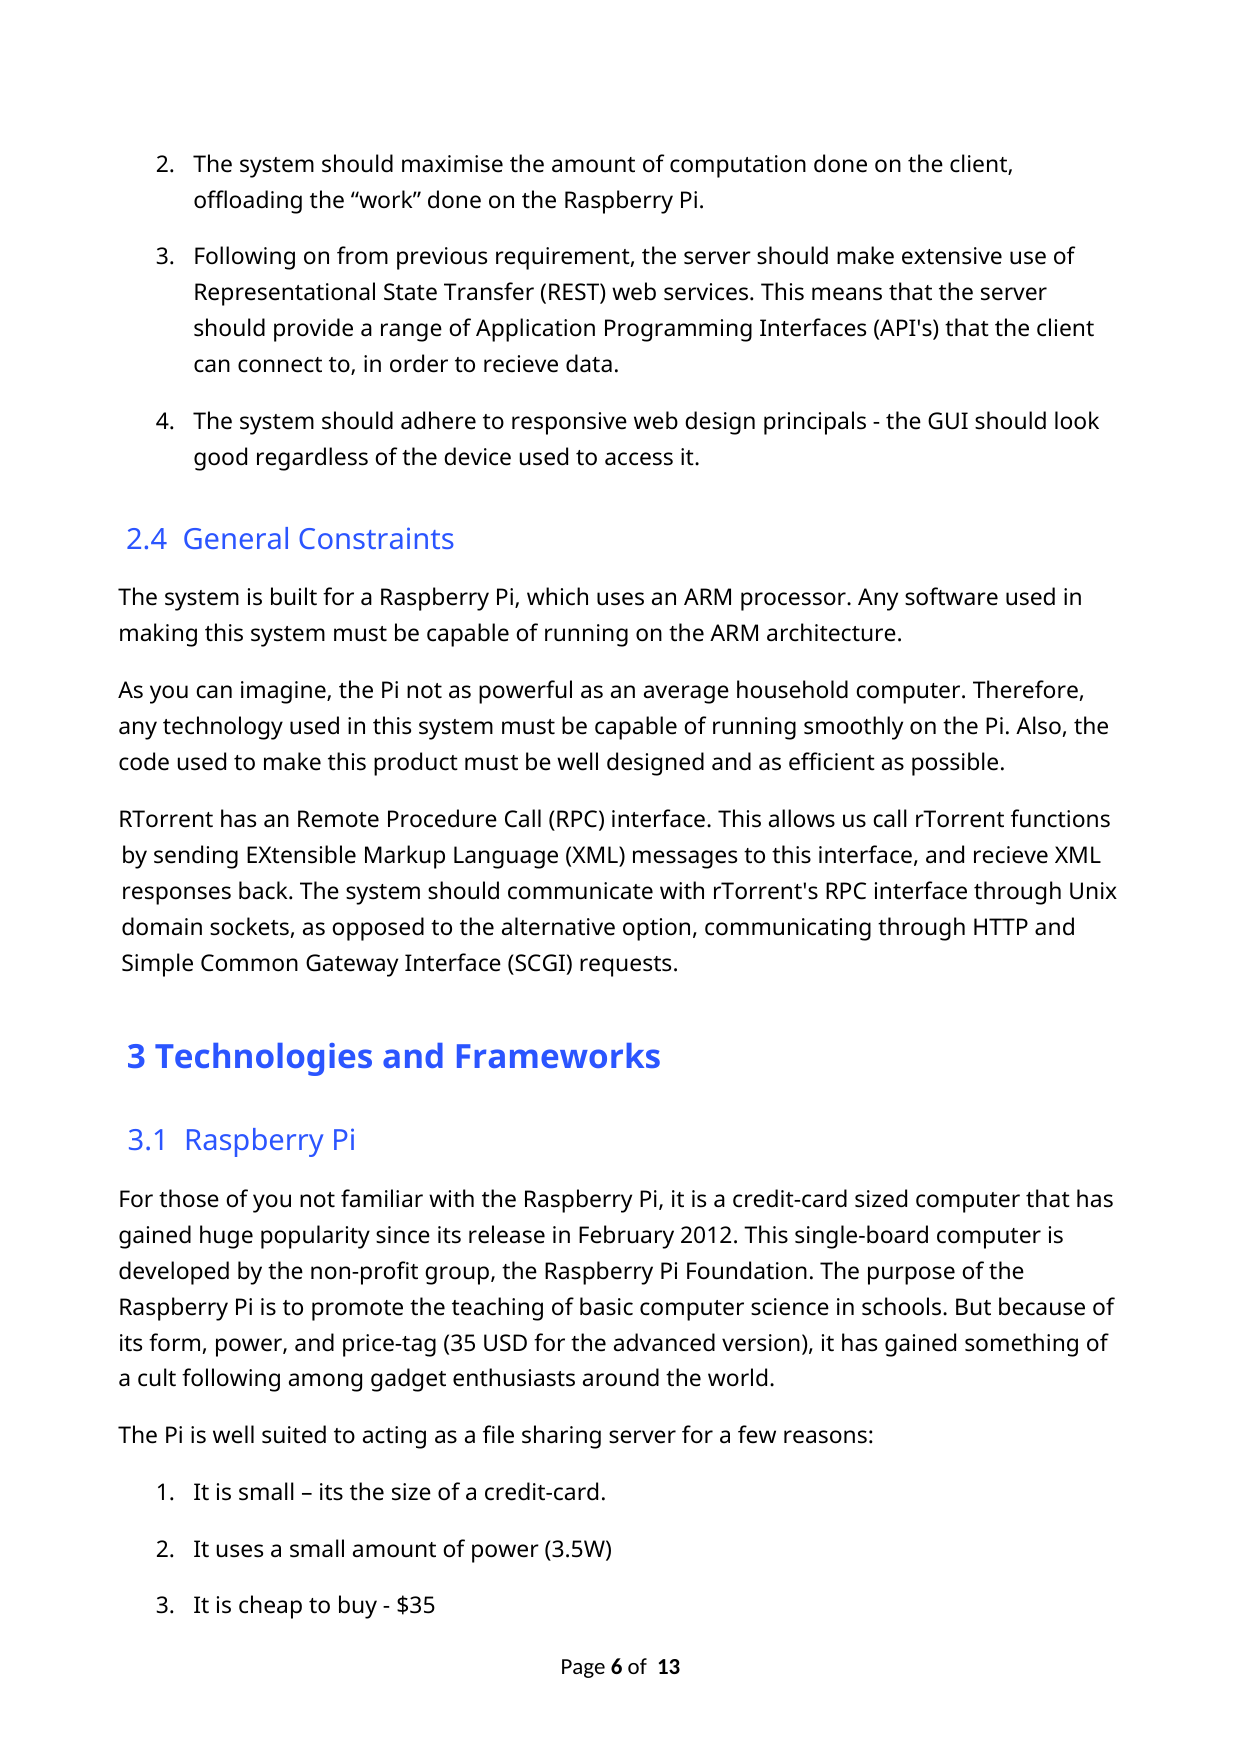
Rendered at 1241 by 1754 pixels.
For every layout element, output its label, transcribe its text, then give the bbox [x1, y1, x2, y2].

text As you can imagine, the Pi not as powerful as an average household computer. Therefore, any technology used in this system must be capable of running smoothly on the Pi. Also, the code used to make this product must be well designed and as efficient as possible. [118, 674, 1122, 777]
text The system is built for a Raspberry Pi, which uses an ARM processor. Any software used in making this system must be capable of running on the ARM architecture. [118, 581, 1122, 648]
subtitle General Constraints [118, 518, 1122, 558]
list Following on from previous requirement, the server should make extensive use of Representational State Transfer (REST) web services. This means that the server should provide a range of Application Programming Interfaces (API's) that the client can connect to, in order to recieve data. [156, 240, 1122, 379]
subtitle Raspberry Pi [120, 1119, 1122, 1159]
subtitle Technologies and Frameworks [118, 1033, 1122, 1078]
list The system should maximise the amount of computation done on the client, offloading the “work” done on the Raspberry Pi. [156, 148, 1122, 215]
list It is cheap to buy - $35 [156, 1589, 1122, 1621]
list The system should adhere to responsive web design principals - the GUI should look good regardless of the device used to access it. [156, 405, 1122, 472]
text RTorrent has an Remote Procedure Call (RPC) interface. This allows us call rTorrent functions by sending EXtensible Markup Language (XML) messages to this interface, and recieve XML responses back. The system should communicate with rTorrent's RPC interface through Unix domain sockets, as opposed to the alternative option, communicating through HTTP and Simple Common Gateway Interface (SCGI) requests. [118, 803, 1122, 978]
list It uses a small amount of power (3.5W) [156, 1533, 1122, 1564]
text For those of you not familiar with the Raspberry Pi, it is a credit-card sized computer that has gained huge popularity since its release in February 2012. This single-board computer is developed by the non-profit group, the Raspberry Pi Foundation. The purpose of the Raspberry Pi is to promote the teaching of basic computer science in schools. But because of its form, power, and price-tag (35 USD for the advanced version), it has gained something of a cult following among gadget enthusiasts around the world. [118, 1183, 1122, 1394]
text The Pi is well suited to acting as a file sharing server for a few reasons: [118, 1419, 1122, 1450]
list It is small – its the size of a credit-card. [156, 1476, 1122, 1507]
